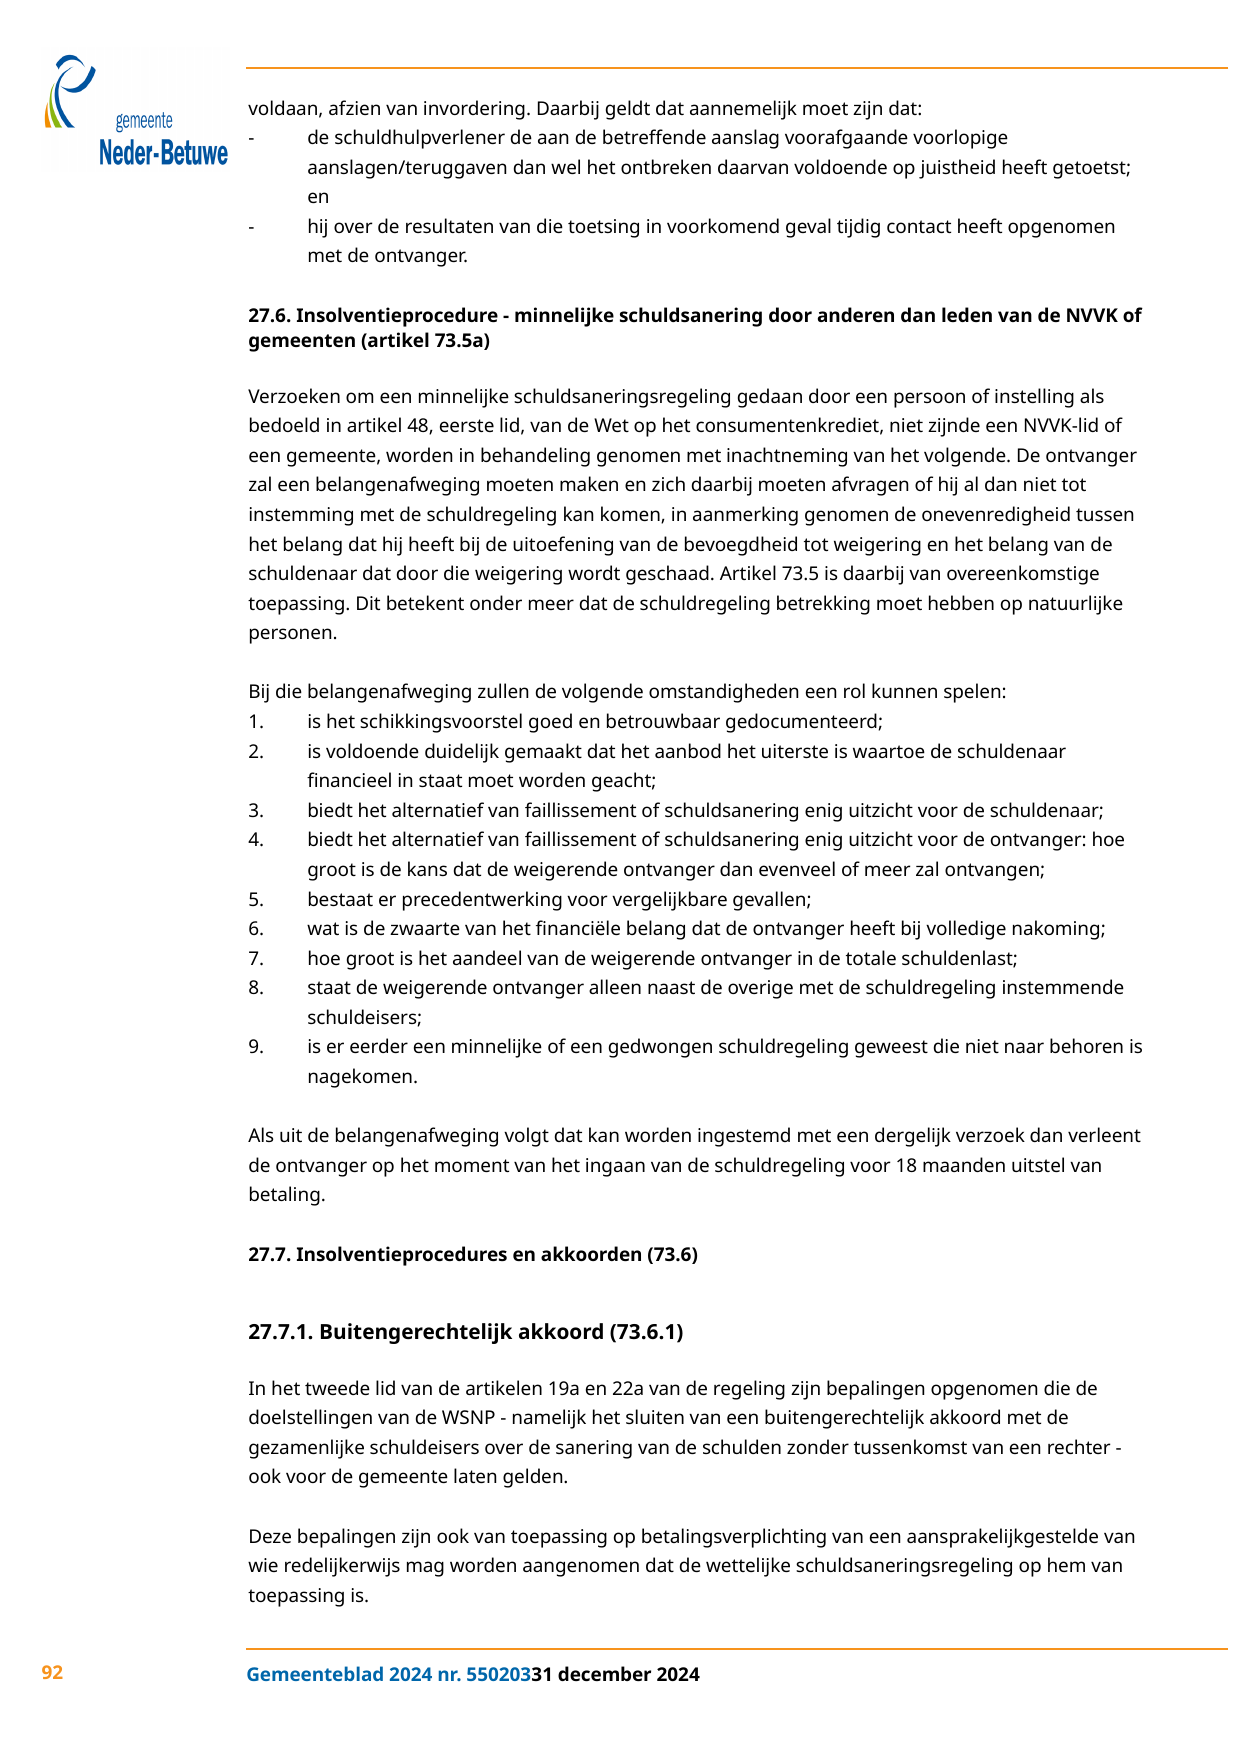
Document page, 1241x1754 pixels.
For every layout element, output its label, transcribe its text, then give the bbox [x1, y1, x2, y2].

list staat de weigerende ontvanger alleen naast de overige met de schuldregeling instemmende schuldeisers; [248, 974, 1152, 1030]
list is voldoende duidelijk gemaakt dat het aanbod het uiterste is waartoe de schuldenaar financieel in staat moet worden geacht; [248, 738, 1152, 793]
list hoe groot is het aandeel van de weigerende ontvanger in de totale schuldenlast; [248, 945, 1152, 971]
list biedt het alternatief van faillissement of schuldsanering enig uitzicht voor de schuldenaar; [248, 797, 1152, 823]
picture [41, 47, 231, 172]
text 27.6. Insolventieprocedure - minnelijke schuldsanering door anderen dan leden van de NVVK of gemeenten (artikel 73.5a) [248, 302, 1152, 353]
text Deze bepalingen zijn ook van toepassing op betalingsverplichting van een aansprakelijkgestelde van wie redelijkerwijs mag worden aangenomen dat de wettelijke schuldsaneringsregeling op hem van toepassing is. [248, 1523, 1152, 1608]
list bestaat er precedentwerking voor vergelijkbare gevallen; [248, 886, 1152, 912]
list hij over de resultaten van die toetsing in voorkomend geval tijdig contact heeft opgenomen met de ontvanger. [248, 213, 1152, 268]
text voldaan, afzien van invordering. Daarbij geldt dat aannemelijk moet zijn dat: [248, 95, 1152, 121]
text In het tweede lid van de artikelen 19a en 22a van de regeling zijn bepalingen opgenomen die de doelstellingen van de WSNP - namelijk het sluiten van een buitengerechtelijk akkoord met de gezamenlijke schuldeisers over de sanering van de schulden zonder tussenkomst van een rechter - ook voor de gemeente laten gelden. [248, 1375, 1152, 1489]
text 27.7. Insolventieprocedures en akkoorden (73.6) [248, 1241, 1152, 1267]
list is het schikkingsvoorstel goed en betrouwbaar gedocumenteerd; [248, 708, 1152, 734]
text 27.7.1. Buitengerechtelijk akkoord (73.6.1) [248, 1317, 1152, 1345]
list de schuldhulpverlener de aan de betreffende aanslag voorafgaande voorlopige aanslagen/teruggaven dan wel het ontbreken daarvan voldoende op juistheid heeft getoetst; en [248, 124, 1152, 209]
list biedt het alternatief van faillissement of schuldsanering enig uitzicht voor de ontvanger: hoe groot is de kans dat de weigerende ontvanger dan evenveel of meer zal ontvangen; [248, 827, 1152, 882]
list wat is de zwaarte van het financiële belang dat de ontvanger heeft bij volledige nakoming; [248, 915, 1152, 941]
list is er eerder een minnelijke of een gedwongen schuldregeling geweest die niet naar behoren is nagekomen. [248, 1034, 1152, 1089]
text Bij die belangenafweging zullen de volgende omstandigheden een rol kunnen spelen: [248, 679, 1152, 704]
text Als uit de belangenafweging volgt dat kan worden ingestemd met een dergelijk verzoek dan verleent de ontvanger op het moment van het ingaan van de schuldregeling voor 18 maanden uitstel van betaling. [248, 1122, 1152, 1207]
text Verzoeken om een minnelijke schuldsaneringsregeling gedaan door een persoon of instelling als bedoeld in artikel 48, eerste lid, van de Wet op het consumentenkrediet, niet zijnde een NVVK-lid of een gemeente, worden in behandeling genomen met inachtneming van het volgende. De ontvanger zal een belangenafweging moeten maken en zich daarbij moeten afvragen of hij al dan niet tot instemming met de schuldregeling kan komen, in aanmerking genomen de onevenredigheid tussen het belang dat hij heeft bij de uitoefening van de bevoegdheid tot weigering en het belang van de schuldenaar dat door die weigering wordt geschaad. Artikel 73.5 is daarbij van overeenkomstige toepassing. Dit betekent onder meer dat de schuldregeling betrekking moet hebben op natuurlijke personen. [248, 383, 1152, 645]
